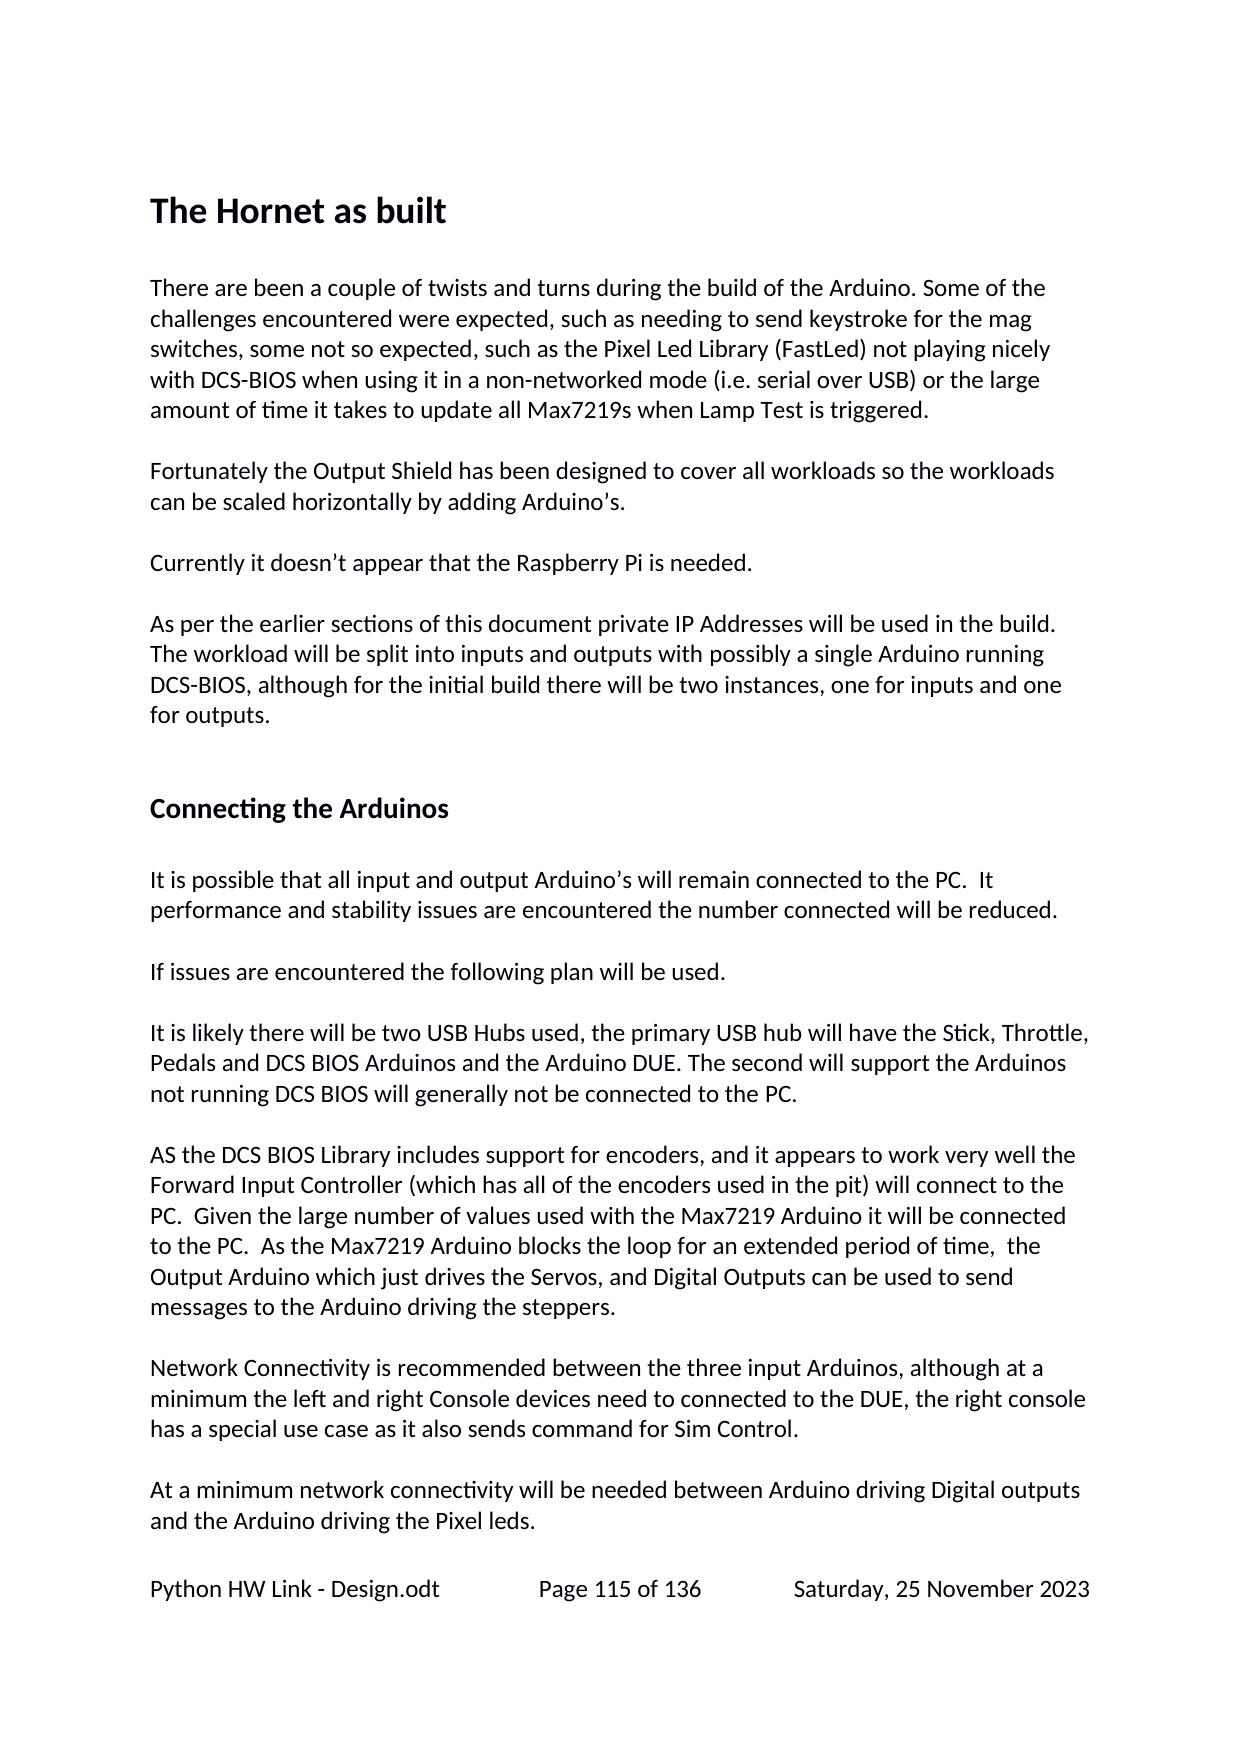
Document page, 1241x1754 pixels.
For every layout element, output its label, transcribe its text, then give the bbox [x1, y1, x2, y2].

subtitle The Hornet as built [150, 187, 1090, 233]
text Fortunately the Output Shield has been designed to cover all workloads so the workloads can be scaled horizontally by adding Arduino’s. [150, 455, 1090, 516]
text Network Connectivity is recommended between the three input Arduinos, although at a minimum the left and right Console devices need to connected to the DUE, the right console has a special use case as it also sends command for Sim Control. [150, 1352, 1090, 1444]
text If issues are encountered the following plan will be used. [150, 956, 1090, 986]
text AS the DCS BIOS Library includes support for encoders, and it appears to work very well the Forward Input Controller (which has all of the encoders used in the pit) will connect to the PC. Given the large number of values used with the Max7219 Arduino it will be connected to the PC. As the Max7219 Arduino blocks the loop for an extended period of time, the Output Arduino which just drives the Servos, and Digital Outputs can be used to send messages to the Arduino driving the steppers. [150, 1139, 1090, 1322]
subtitle Connecting the Arduinos [150, 790, 1090, 825]
text It is likely there will be two USB Hubs used, the primary USB hub will have the Stick, Throttle, Pedals and DCS BIOS Arduinos and the Arduino DUE. The second will support the Arduinos not running DCS BIOS will generally not be connected to the PC. [150, 1017, 1090, 1108]
text At a minimum network connectivity will be needed between Arduino driving Digital outputs and the Arduino driving the Pixel leds. [150, 1474, 1090, 1536]
text As per the earlier sections of this document private IP Addresses will be used in the build. The workload will be split into inputs and outputs with possibly a single Arduino running DCS-BIOS, although for the initial build there will be two instances, one for inputs and one for outputs. [150, 608, 1090, 730]
text Currently it doesn’t appear that the Raspberry Pi is needed. [150, 547, 1090, 577]
text There are been a couple of twists and turns during the build of the Arduino. Some of the challenges encountered were expected, such as needing to send keystroke for the mag switches, some not so expected, such as the Pixel Led Library (FastLed) not playing nicely with DCS-BIOS when using it in a non-networked mode (i.e. serial over USB) or the large amount of time it takes to update all Max7219s when Lamp Test is triggered. [150, 272, 1090, 425]
text It is possible that all input and output Arduino’s will remain connected to the PC. It performance and stability issues are encountered the number connected will be reduced. [150, 864, 1090, 925]
